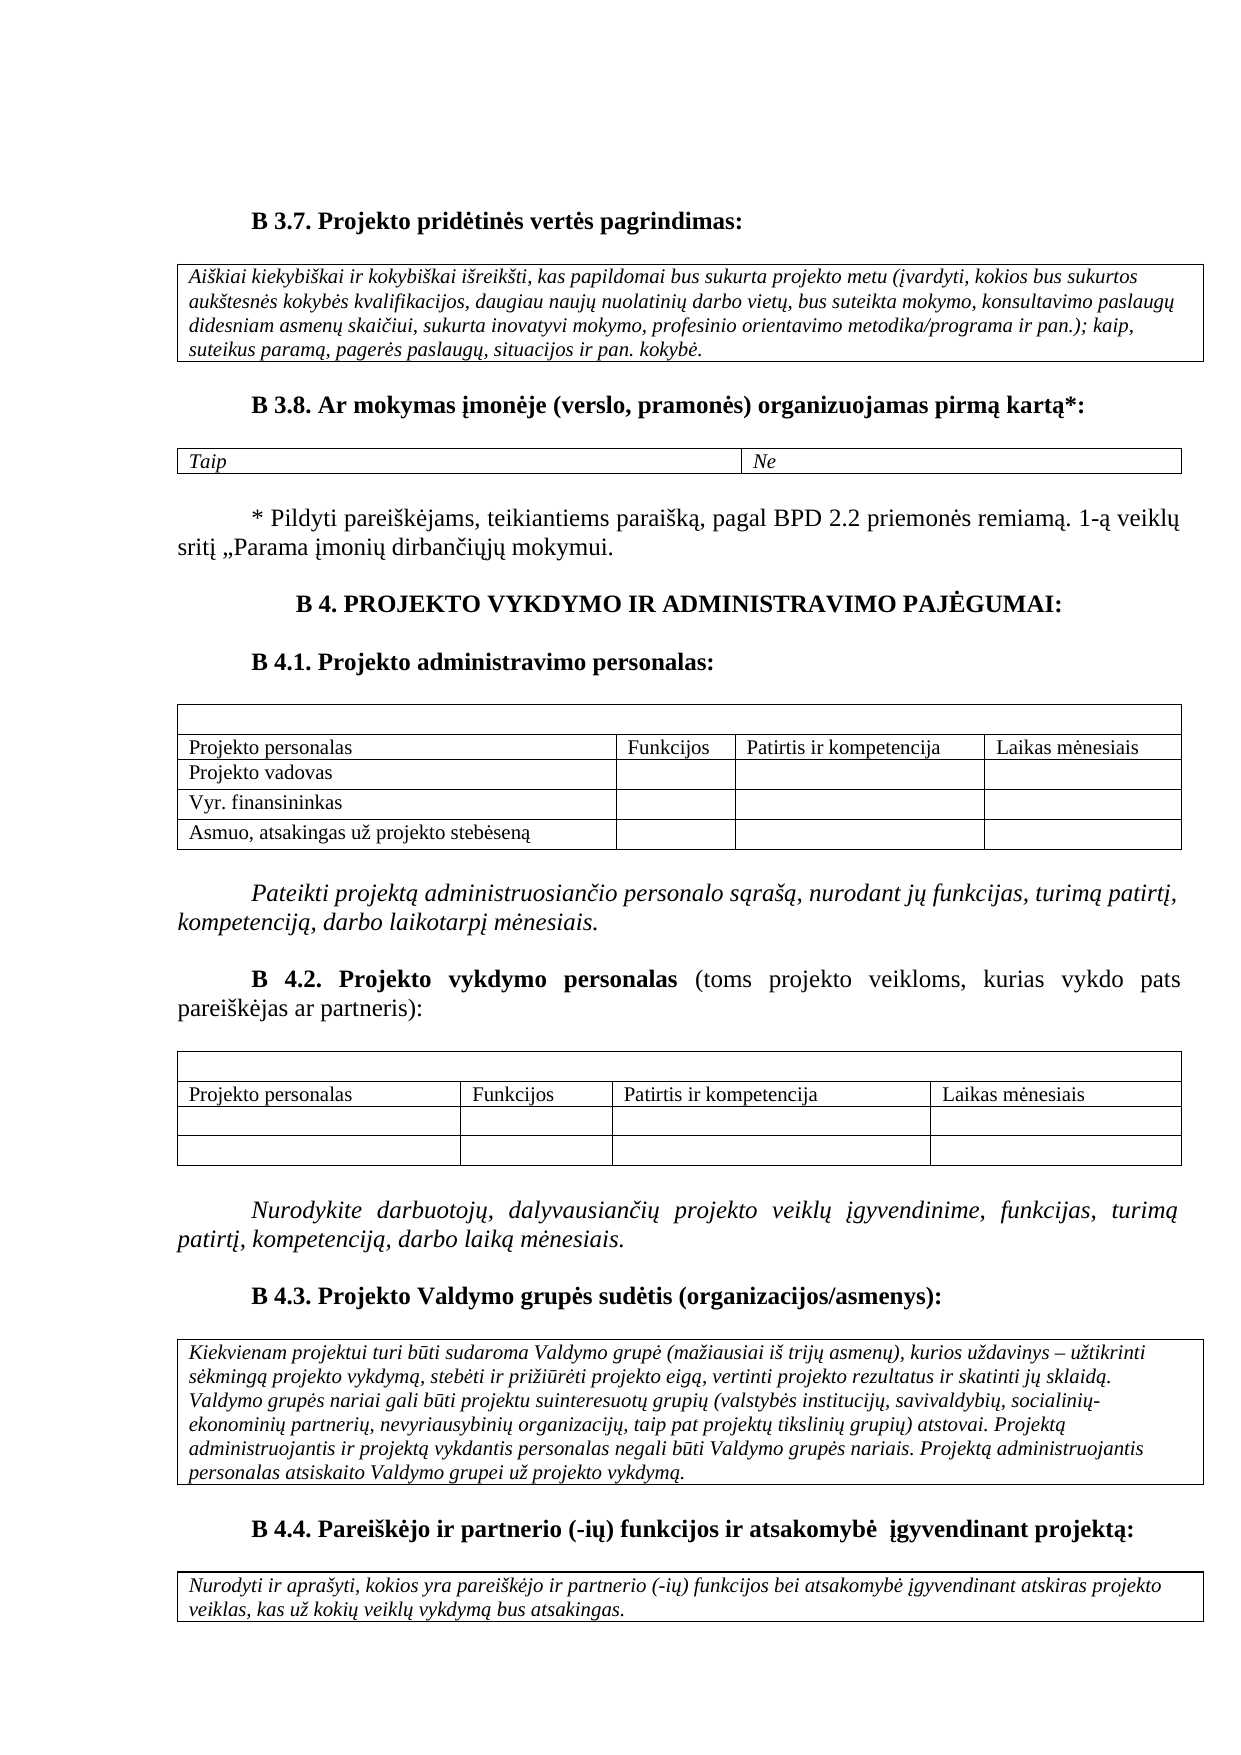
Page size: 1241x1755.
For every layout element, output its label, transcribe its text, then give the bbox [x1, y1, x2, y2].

text B 4.1. Projekto administravimo personalas: [177, 647, 1181, 675]
table_cell Projekto personalas [178, 1082, 460, 1106]
table_header Ne [742, 449, 1181, 473]
table_cell [461, 1136, 612, 1165]
text B 4.3. Projekto Valdymo grupės sudėtis (organizacijos/asmenys): [177, 1281, 1181, 1310]
table_cell Patirtis ir kompetencija [613, 1082, 930, 1106]
table_header Aiškiai kiekybiškai ir kokybiškai išreikšti, kas papildomai bus sukurta projekto metu (įvardyti, kokios bus sukurtos aukštesnės kokybės kvalifikacijos, daugiau naujų nuolatinių darbo vietų, bus suteikta mokymo, konsultavimo paslaugų didesniam asmenų skaičiui, sukurta inovatyvi mokymo, profesinio orientavimo metodika/programa ir pan.); kaip, suteikus paramą, pagerės paslaugų, situacijos ir pan. kokybė. [178, 265, 1203, 361]
table_cell [985, 820, 1181, 848]
text Pateikti projektą administruosiančio personalo sąrašą, nurodant jų funkcijas, turimą patirtį, kompetenciją, darbo laikotarpį mėnesiais. [177, 878, 1181, 936]
table_header [178, 1052, 1181, 1081]
table_cell Vyr. finansininkas [178, 790, 616, 819]
table_header [178, 705, 1181, 734]
table_cell [613, 1136, 930, 1165]
table_cell Laikas mėnesiais [985, 735, 1181, 759]
table_header Kiekvienam projektui turi būti sudaroma Valdymo grupė (mažiausiai iš trijų asmenų), kurios uždavinys – užtikrinti sėkmingą projekto vykdymą, stebėti ir prižiūrėti projekto eigą, vertinti projekto rezultatus ir skatinti jų sklaidą. Valdymo grupės nariai gali būti projektu suinteresuotų grupių (valstybės institucijų, savivaldybių, socialinių-ekonominių partnerių, nevyriausybinių organizacijų, taip pat projektų tikslinių grupių) atstovai. Projektą administruojantis ir projektą vykdantis personalas negali būti Valdymo grupės nariais. Projektą administruojantis personalas atsiskaito Valdymo grupei už projekto vykdymą. [178, 1340, 1203, 1484]
table_cell Funkcijos [617, 735, 735, 759]
table_header Taip [178, 449, 741, 473]
table_cell [931, 1136, 1181, 1165]
text * Pildyti pareiškėjams, teikiantiems paraišką, pagal BPD 2.2 priemonės remiamą. 1-ą veiklų sritį „Parama įmonių dirbančiųjų mokymui. [177, 503, 1181, 560]
table_cell Laikas mėnesiais [931, 1082, 1181, 1106]
table_cell [736, 820, 984, 848]
table_cell [931, 1107, 1181, 1135]
table_cell [617, 790, 735, 819]
table_cell [461, 1107, 612, 1135]
table_cell [178, 1107, 460, 1135]
table_cell Projekto personalas [178, 735, 616, 759]
table_cell [736, 790, 984, 819]
table_cell [985, 760, 1181, 789]
text Nurodykite darbuotojų, dalyvausiančių projekto veiklų įgyvendinime, funkcijas, turimą patirtį, kompetenciją, darbo laiką mėnesiais. [177, 1195, 1181, 1252]
text B 4. PROJEKTO VYKDYMO IR ADMINISTRAVIMO PAJĖGUMAI: [177, 589, 1181, 618]
table_cell Patirtis ir kompetencija [736, 735, 984, 759]
text B 4.4. Pareiškėjo ir partnerio (-ių) funkcijos ir atsakomybė įgyvendinant projektą: [177, 1514, 1181, 1543]
table_cell [736, 760, 984, 789]
table_cell Asmuo, atsakingas už projekto stebėseną [178, 820, 616, 848]
table_cell [617, 760, 735, 789]
table_cell [985, 790, 1181, 819]
table_header Nurodyti ir aprašyti, kokios yra pareiškėjo ir partnerio (-ių) funkcijos bei atsakomybė įgyvendinant atskiras projekto veiklas, kas už kokių veiklų vykdymą bus atsakingas. [178, 1573, 1203, 1621]
table_cell Projekto vadovas [178, 760, 616, 789]
table_cell [617, 820, 735, 848]
text B 4.2. Projekto vykdymo personalas (toms projekto veikloms, kurias vykdo pats pareiškėjas ar partneris): [177, 964, 1181, 1022]
table_cell Funkcijos [461, 1082, 612, 1106]
text B 3.7. Projekto pridėtinės vertės pagrindimas: [177, 206, 1181, 235]
table_cell [613, 1107, 930, 1135]
text B 3.8. Ar mokymas įmonėje (verslo, pramonės) organizuojamas pirmą kartą*: [177, 391, 1181, 419]
table_cell [178, 1136, 460, 1165]
